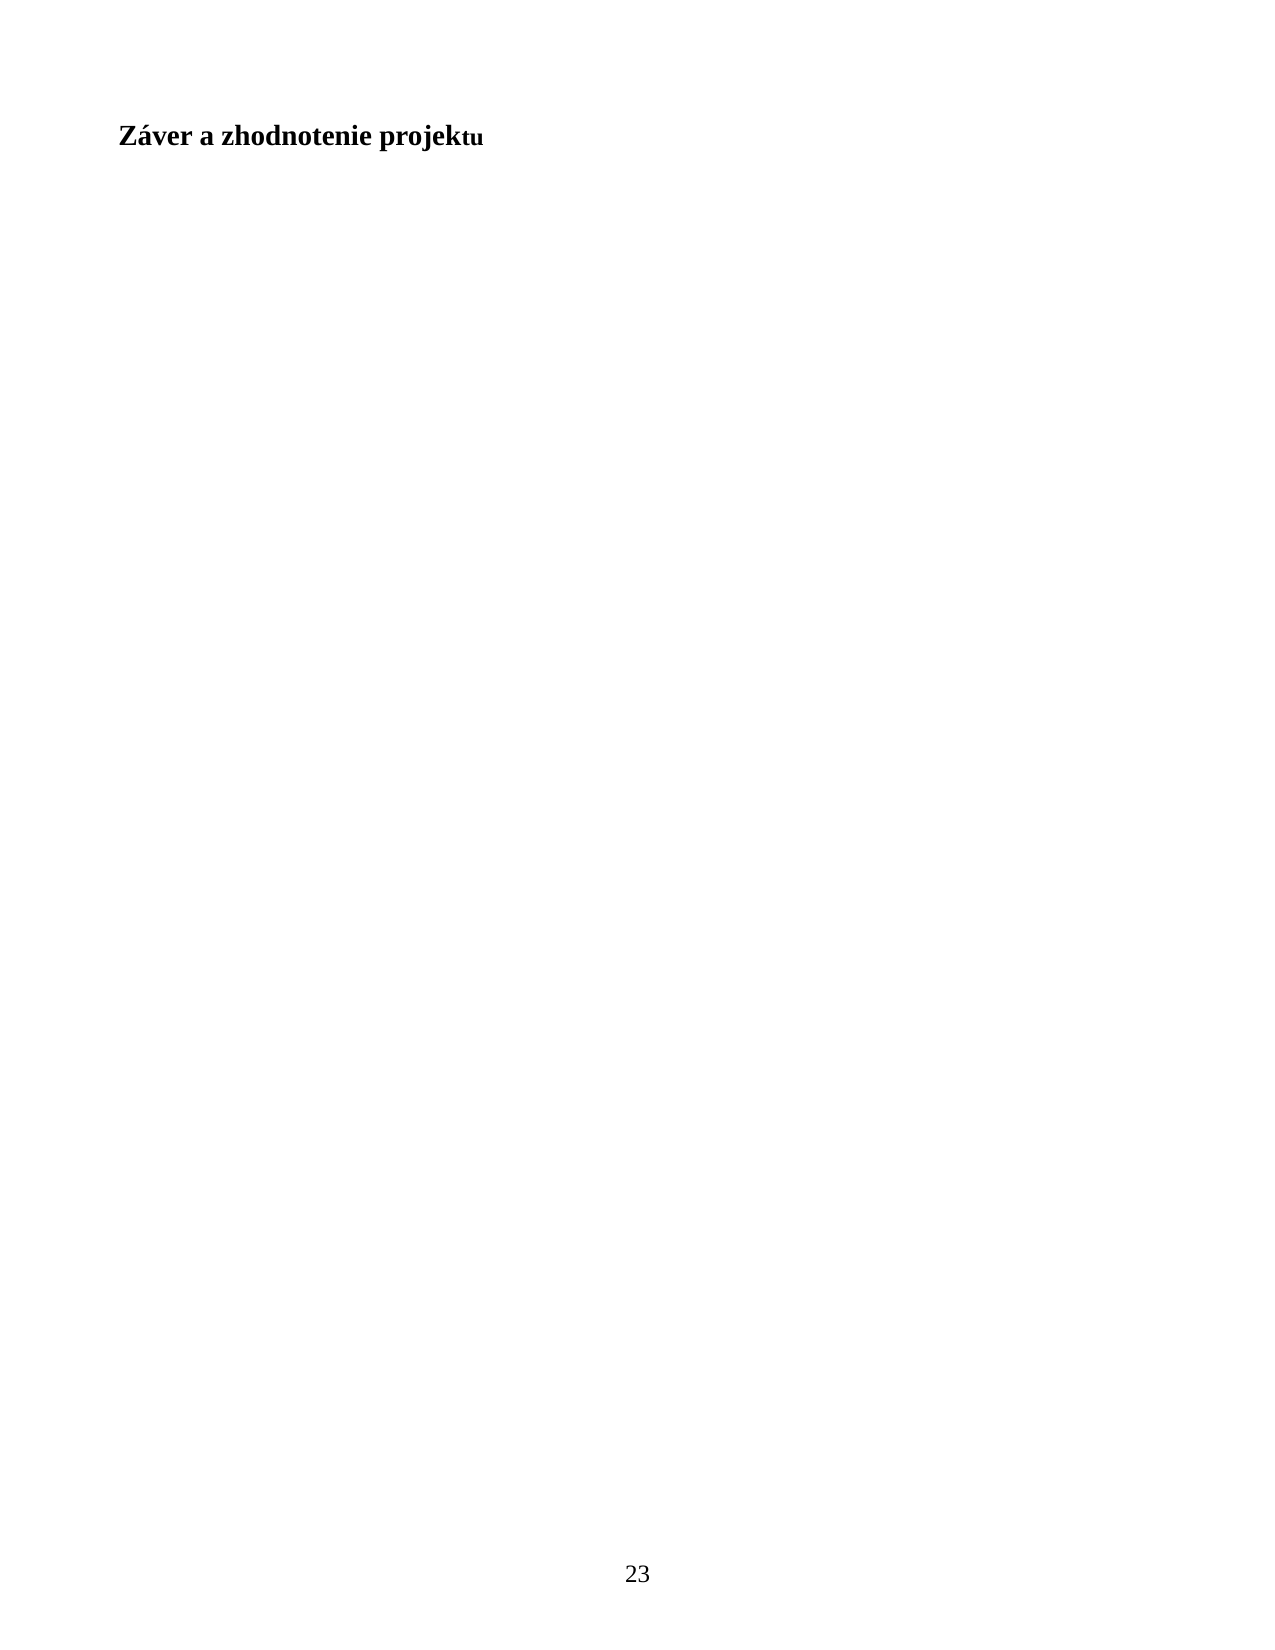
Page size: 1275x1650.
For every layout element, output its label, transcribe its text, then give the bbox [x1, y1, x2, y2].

text Záver a zhodnotenie projektu [118, 118, 1157, 152]
